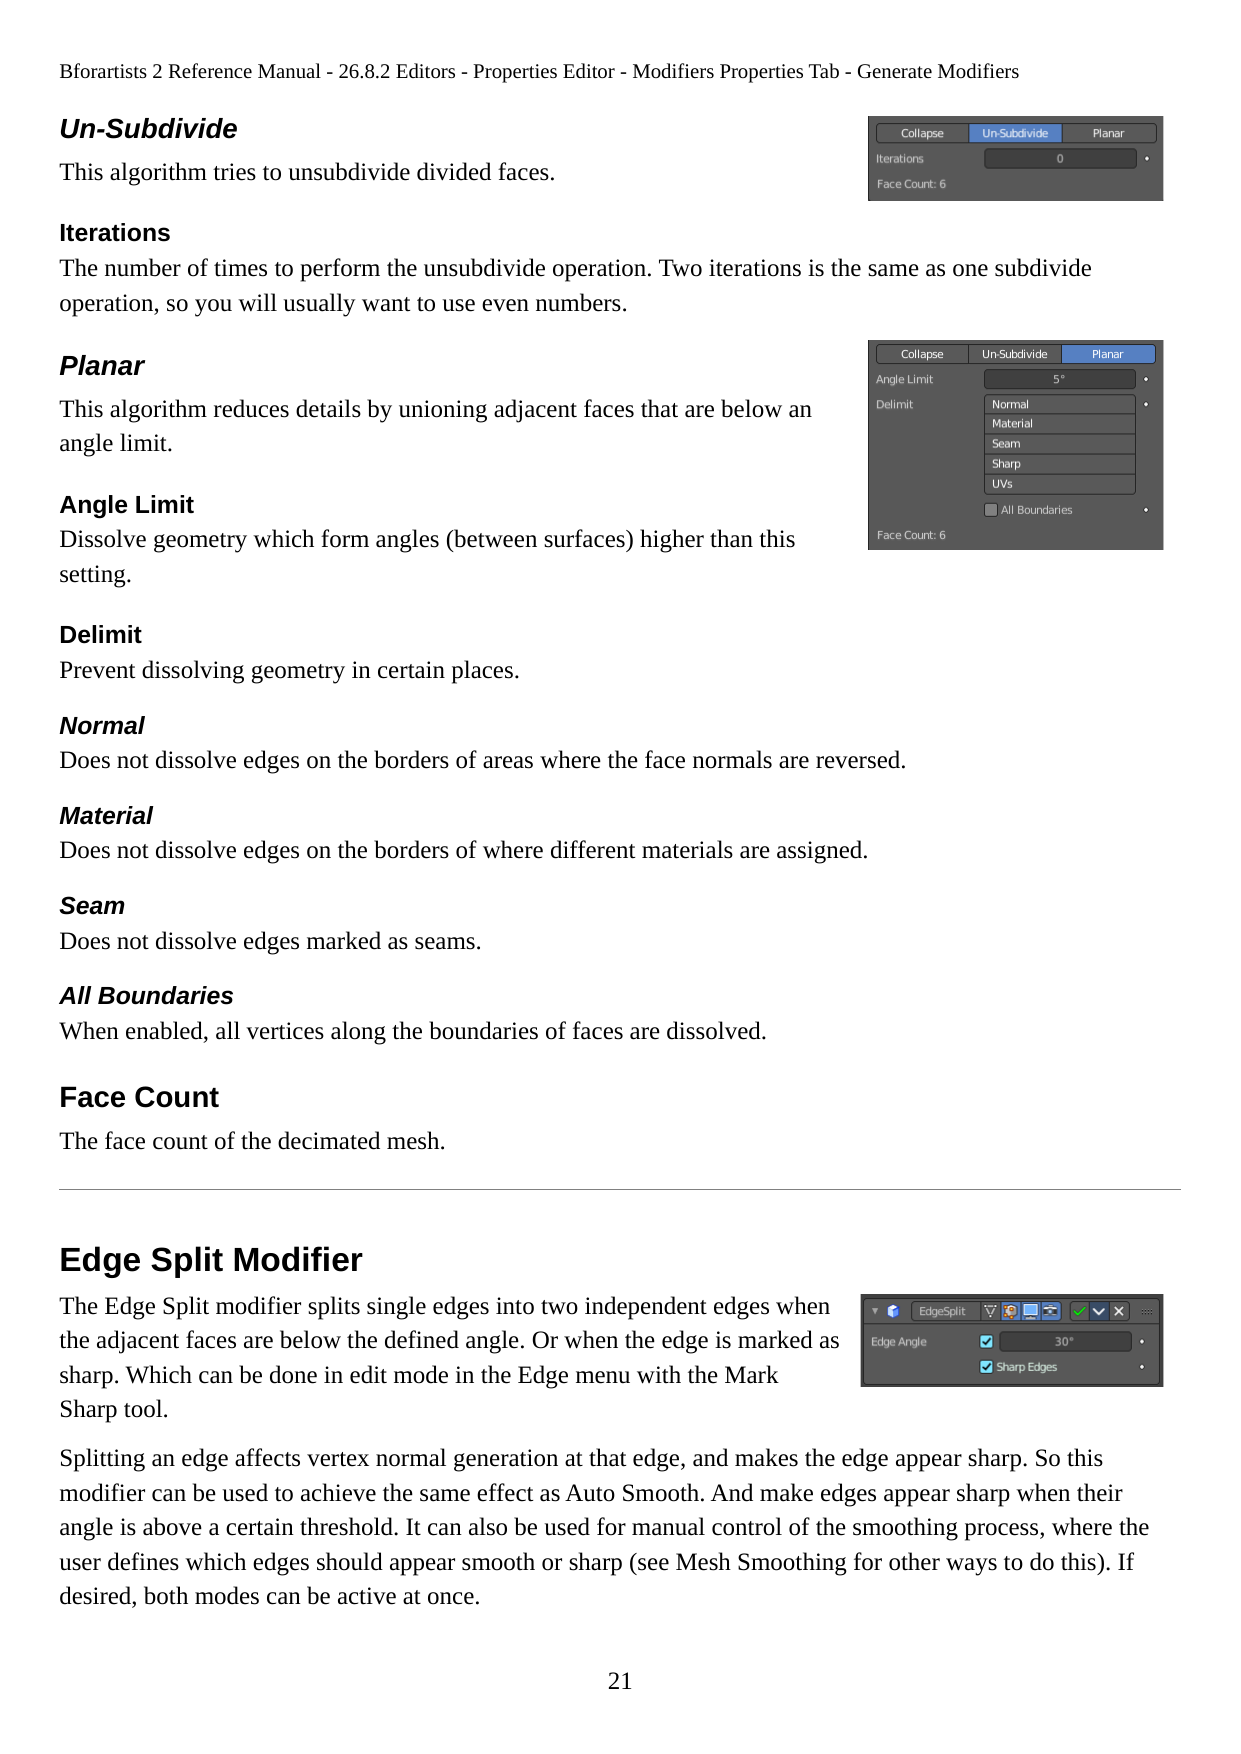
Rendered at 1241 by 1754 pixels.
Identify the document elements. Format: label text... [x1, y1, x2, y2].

text Does not dissolve edges on the borders of where different materials are assigned. [59, 836, 1181, 864]
text The number of times to perform the unsubdivide operation. Two iterations is the same as one subdivide operation, so you will usually want to use even numbers. [59, 253, 1181, 317]
subtitle Material [59, 801, 1181, 829]
subtitle Face Count [59, 1079, 1181, 1113]
subtitle [1164, 490, 1181, 518]
picture [860, 1294, 1164, 1387]
text This algorithm tries to unsubdivide divided faces. [59, 157, 868, 186]
subtitle [1164, 349, 1181, 381]
text Dissolve geometry which form angles (between surfaces) higher than this setting. [59, 524, 1181, 588]
subtitle Delimit [59, 621, 1181, 649]
subtitle Un-Subdivide [59, 113, 1181, 144]
text Splitting an edge affects vertex normal generation at that edge, and makes the edge appear sharp. So this modifier can be used to achieve the same effect as Auto Smooth. And make edges appear sharp when their angle is above a certain threshold. It can also be used for manual control of the smoothing process, where the user defines which edges should appear smooth or sharp (see Mesh Smoothing for other ways to do this). If desired, both modes can be active at once. [59, 1443, 1181, 1610]
text When enabled, all vertices along the boundaries of faces are dissolved. [59, 1016, 1181, 1044]
text Prevent dissolving geometry in certain places. [59, 655, 1181, 684]
text Does not dissolve edges on the borders of areas where the face normals are reversed. [59, 746, 1181, 774]
subtitle Seam [59, 891, 1181, 919]
subtitle Normal [59, 711, 1181, 739]
text The Edge Split modifier splits single edges into two independent edges when the adjacent faces are below the defined angle. Or when the edge is marked as sharp. Which can be done in edit mode in the Edge menu with the Mark Sharp tool. [59, 1291, 1181, 1423]
subtitle All Boundaries [59, 981, 1181, 1009]
text This algorithm reduces details by unioning adjacent faces that are below an angle limit. [59, 394, 868, 457]
subtitle Iterations [59, 218, 1181, 247]
subtitle Angle Limit [59, 490, 868, 518]
subtitle Planar [59, 349, 868, 381]
subtitle Edge Split Modifier [59, 1240, 1181, 1278]
text Does not dissolve edges marked as seams. [59, 926, 1181, 954]
text The face count of the decimated mesh. [59, 1126, 1181, 1154]
picture [868, 340, 1164, 550]
picture [868, 116, 1164, 201]
